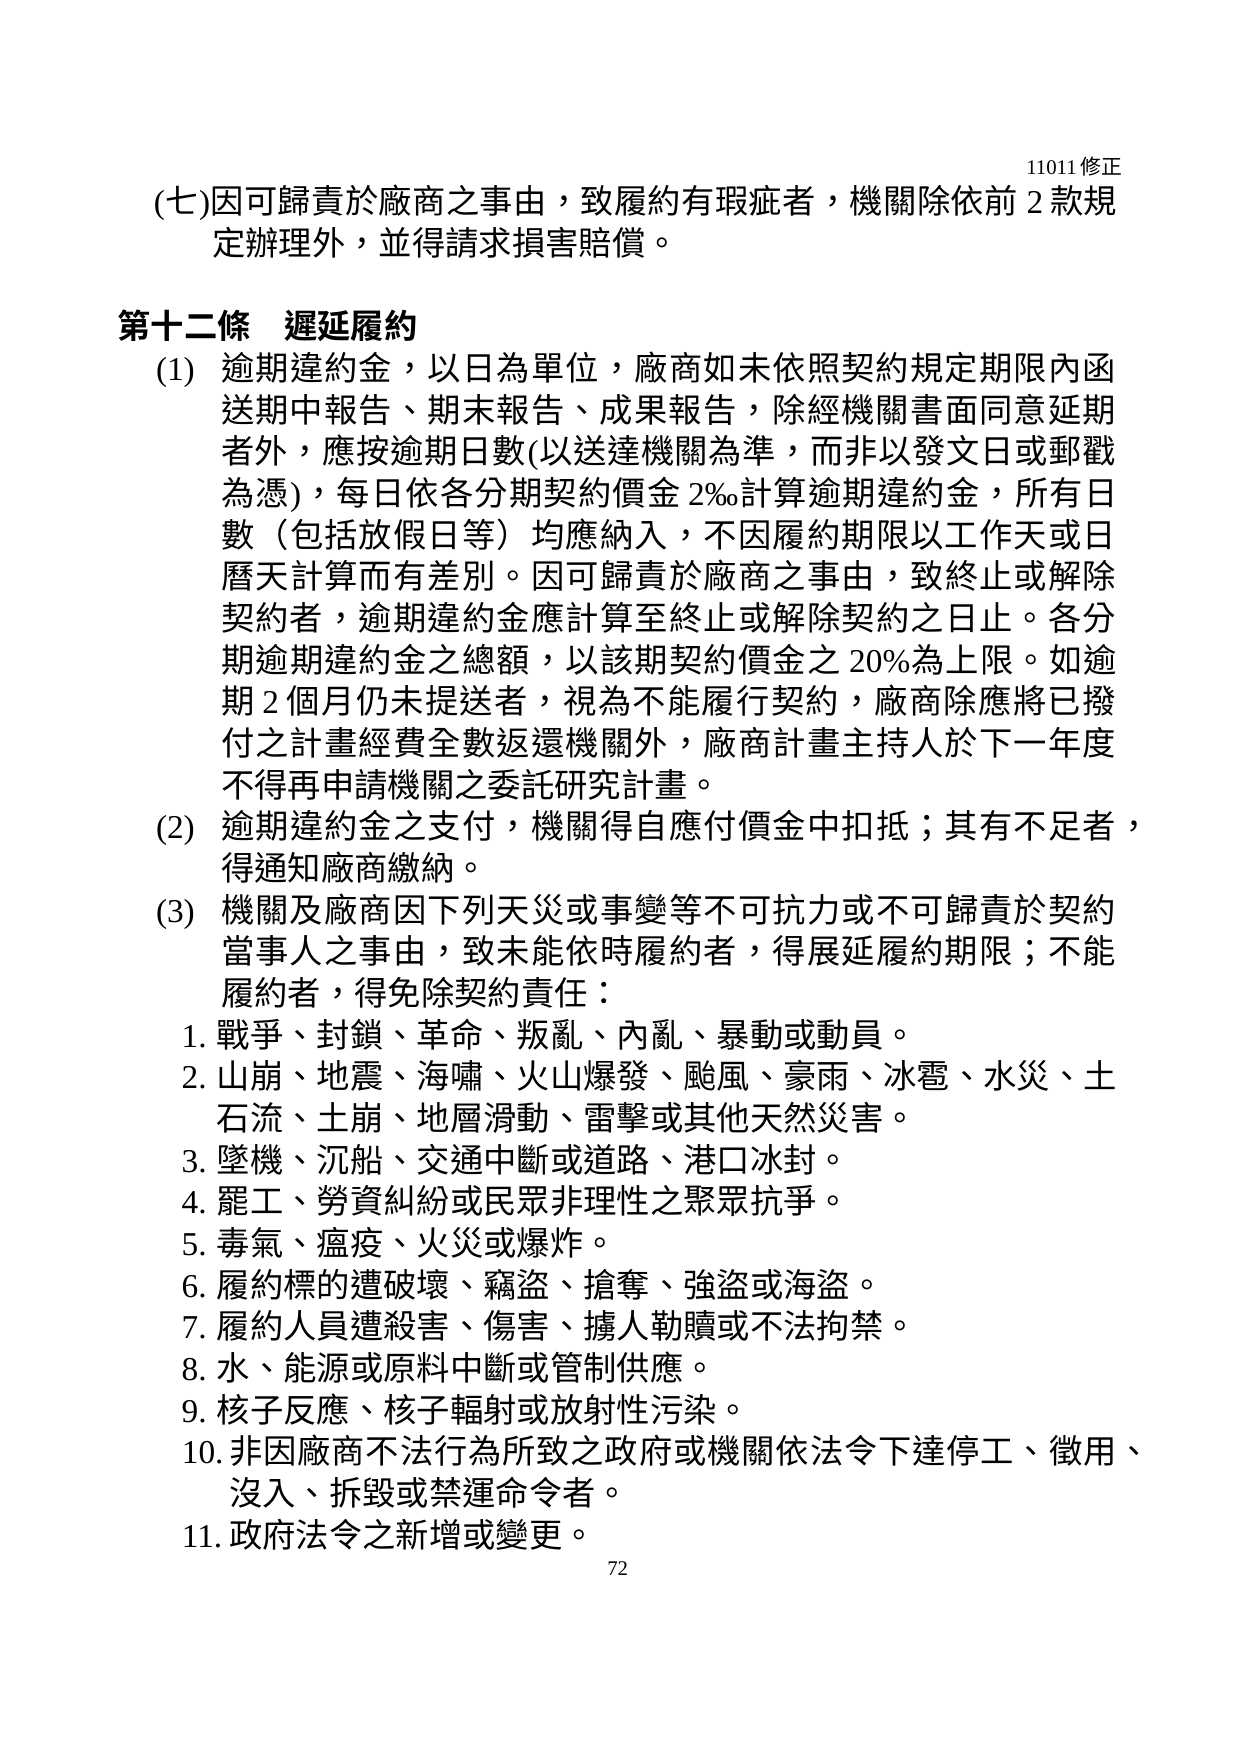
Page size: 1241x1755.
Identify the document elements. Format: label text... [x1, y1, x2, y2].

list 機關及廠商因下列天災或事變等不可抗力或不可歸責於契約當事人之事由，致未能依時履約者，得展延履約期限；不能履約者，得免除契約責任： [156, 889, 1117, 1014]
list 核子反應、核子輻射或放射性污染。 [181, 1389, 1117, 1431]
list 罷工、勞資糾紛或民眾非理性之聚眾抗爭。 [181, 1181, 1117, 1222]
text (七)因可歸責於廠商之事由，致履約有瑕疵者，機關除依前2款規定辦理外，並得請求損害賠償。 [154, 181, 1117, 264]
list 履約標的遭破壞、竊盜、搶奪、強盜或海盜。 [181, 1264, 1117, 1306]
list 毒氣、瘟疫、火災或爆炸。 [181, 1222, 1117, 1264]
list 水、能源或原料中斷或管制供應。 [181, 1347, 1117, 1389]
list 逾期違約金之支付，機關得自應付價金中扣抵；其有不足者，得通知廠商繳納。 [156, 806, 1117, 889]
list 非因廠商不法行為所致之政府或機關依法令下達停工、徵用、沒入、拆毀或禁運命令者。 [182, 1431, 1117, 1514]
list 政府法令之新增或變更。 [182, 1514, 1117, 1556]
list 山崩、地震、海嘯、火山爆發、颱風、豪雨、冰雹、水災、土石流、土崩、地層滑動、雷擊或其他天然災害。 [181, 1056, 1117, 1139]
list 戰爭、封鎖、革命、叛亂、內亂、暴動或動員。 [181, 1014, 1117, 1056]
text 第十二條 遲延履約 [117, 306, 1117, 347]
list 履約人員遭殺害、傷害、擄人勒贖或不法拘禁。 [181, 1306, 1117, 1347]
list 墜機、沉船、交通中斷或道路、港口冰封。 [181, 1139, 1117, 1181]
list 逾期違約金，以日為單位，廠商如未依照契約規定期限內函送期中報告、期末報告、成果報告，除經機關書面同意延期者外，應按逾期日數(以送達機關為準，而非以發文日或郵戳為憑)，每日依各分期契約價金2‰計算逾期違約金，所有日數（包括放假日等）均應納入，不因履約期限以工作天或日曆天計算而有差別。因可歸責於廠商之事由，致終止或解除契約者，逾期違約金應計算至終止或解除契約之日止。各分期逾期違約金之總額，以該期契約價金之20%為上限。如逾期2個月仍未提送者，視為不能履行契約，廠商除應將已撥付之計畫經費全數返還機關外，廠商計畫主持人於下一年度不得再申請機關之委託研究計畫。 [156, 347, 1117, 806]
